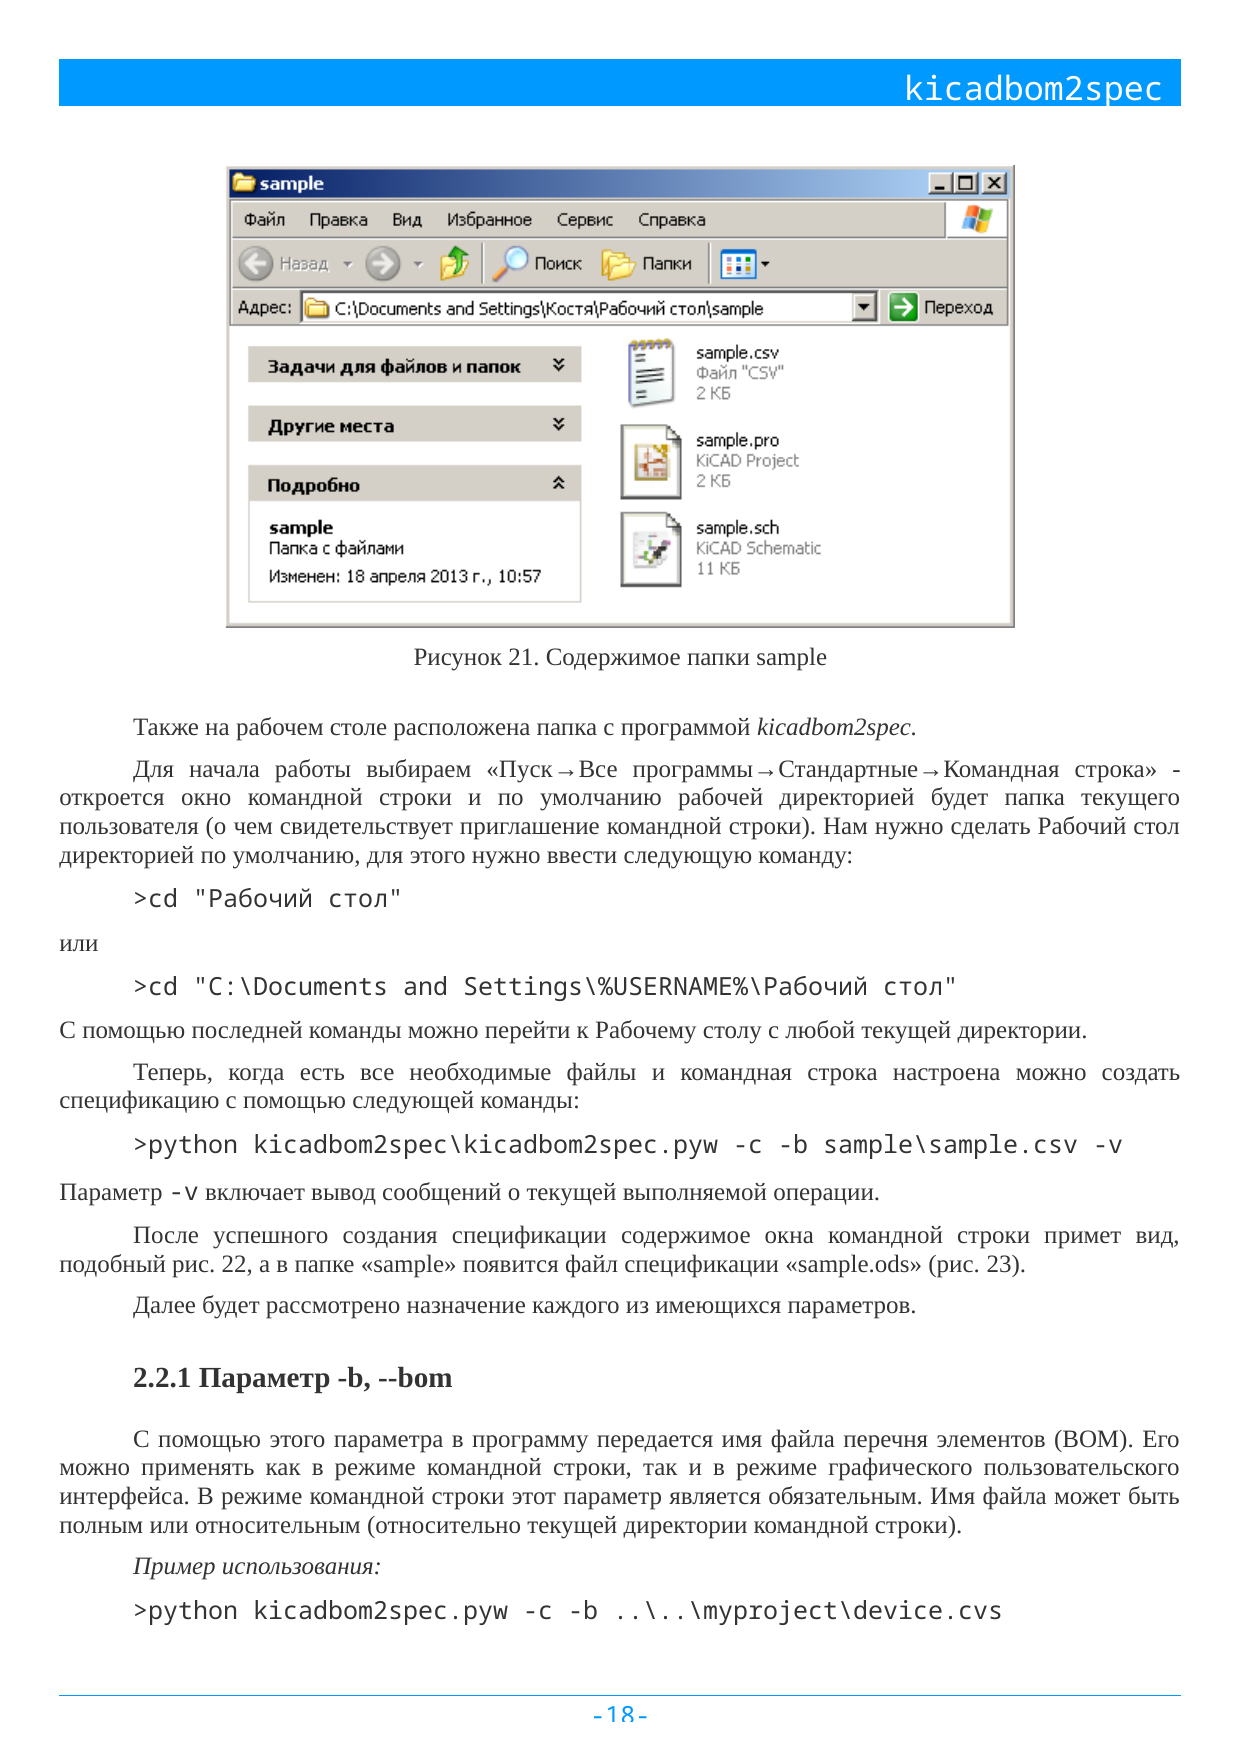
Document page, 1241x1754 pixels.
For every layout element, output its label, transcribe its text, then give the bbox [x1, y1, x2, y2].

subtitle 2.2.1 Параметр -b, --bom [133, 1361, 1181, 1394]
text С помощью этого параметра в программу передается имя файла перечня элементов (BOM). Его можно применять как в режиме командной строки, так и в режиме графического пользовательского интерфейса. В режиме командной строки этот параметр является обязательным. Имя файла может быть полным или относительным (относительно текущей директории командной строки). [59, 1424, 1181, 1539]
text >cd "C:\Documents and Settings\%USERNAME%\Рабочий стол" [59, 969, 1181, 1003]
text >python kicadbom2spec\kicadbom2spec.pyw -c -b sample\sample.csv -v [59, 1127, 1181, 1161]
picture [225, 165, 1015, 628]
text Для начала работы выбираем «Пуск→Все программы→Стандартные→Командная строка» - откроется окно командной строки и по умолчанию рабочей директорией будет папка текущего пользователя (о чем свидетельствует приглашение командной строки). Нам нужно сделать Рабочий стол директорией по умолчанию, для этого нужно ввести следующую команду: [59, 754, 1181, 869]
text >cd "Рабочий стол" [59, 881, 1181, 915]
text С помощью последней команды можно перейти к Рабочему столу с любой текущей директории. [59, 1016, 1181, 1044]
text или [59, 928, 1181, 956]
text Далее будет рассмотрено назначение каждого из имеющихся параметров. [59, 1290, 1181, 1319]
text >python kicadbom2spec.pyw -c -b ..\..\myproject\device.cvs [59, 1592, 1181, 1626]
text После успешного создания спецификации содержимое окна командной строки примет вид, подобный рис. 22, а в папке «sample» появится файл спецификации «sample.ods» (рис. 23). [59, 1220, 1181, 1277]
text Также на рабочем столе расположена папка с программой kicadbom2spec. [59, 712, 1181, 741]
text Параметр -v включает вывод сообщений о текущей выполняемой операции. [59, 1173, 1181, 1207]
text Рисунок 21. Содержимое папки sample [226, 628, 1015, 671]
text Теперь, когда есть все необходимые файлы и командная строка настроена можно создать спецификацию с помощью следующей команды: [59, 1057, 1181, 1114]
text Пример использования: [59, 1551, 1181, 1580]
